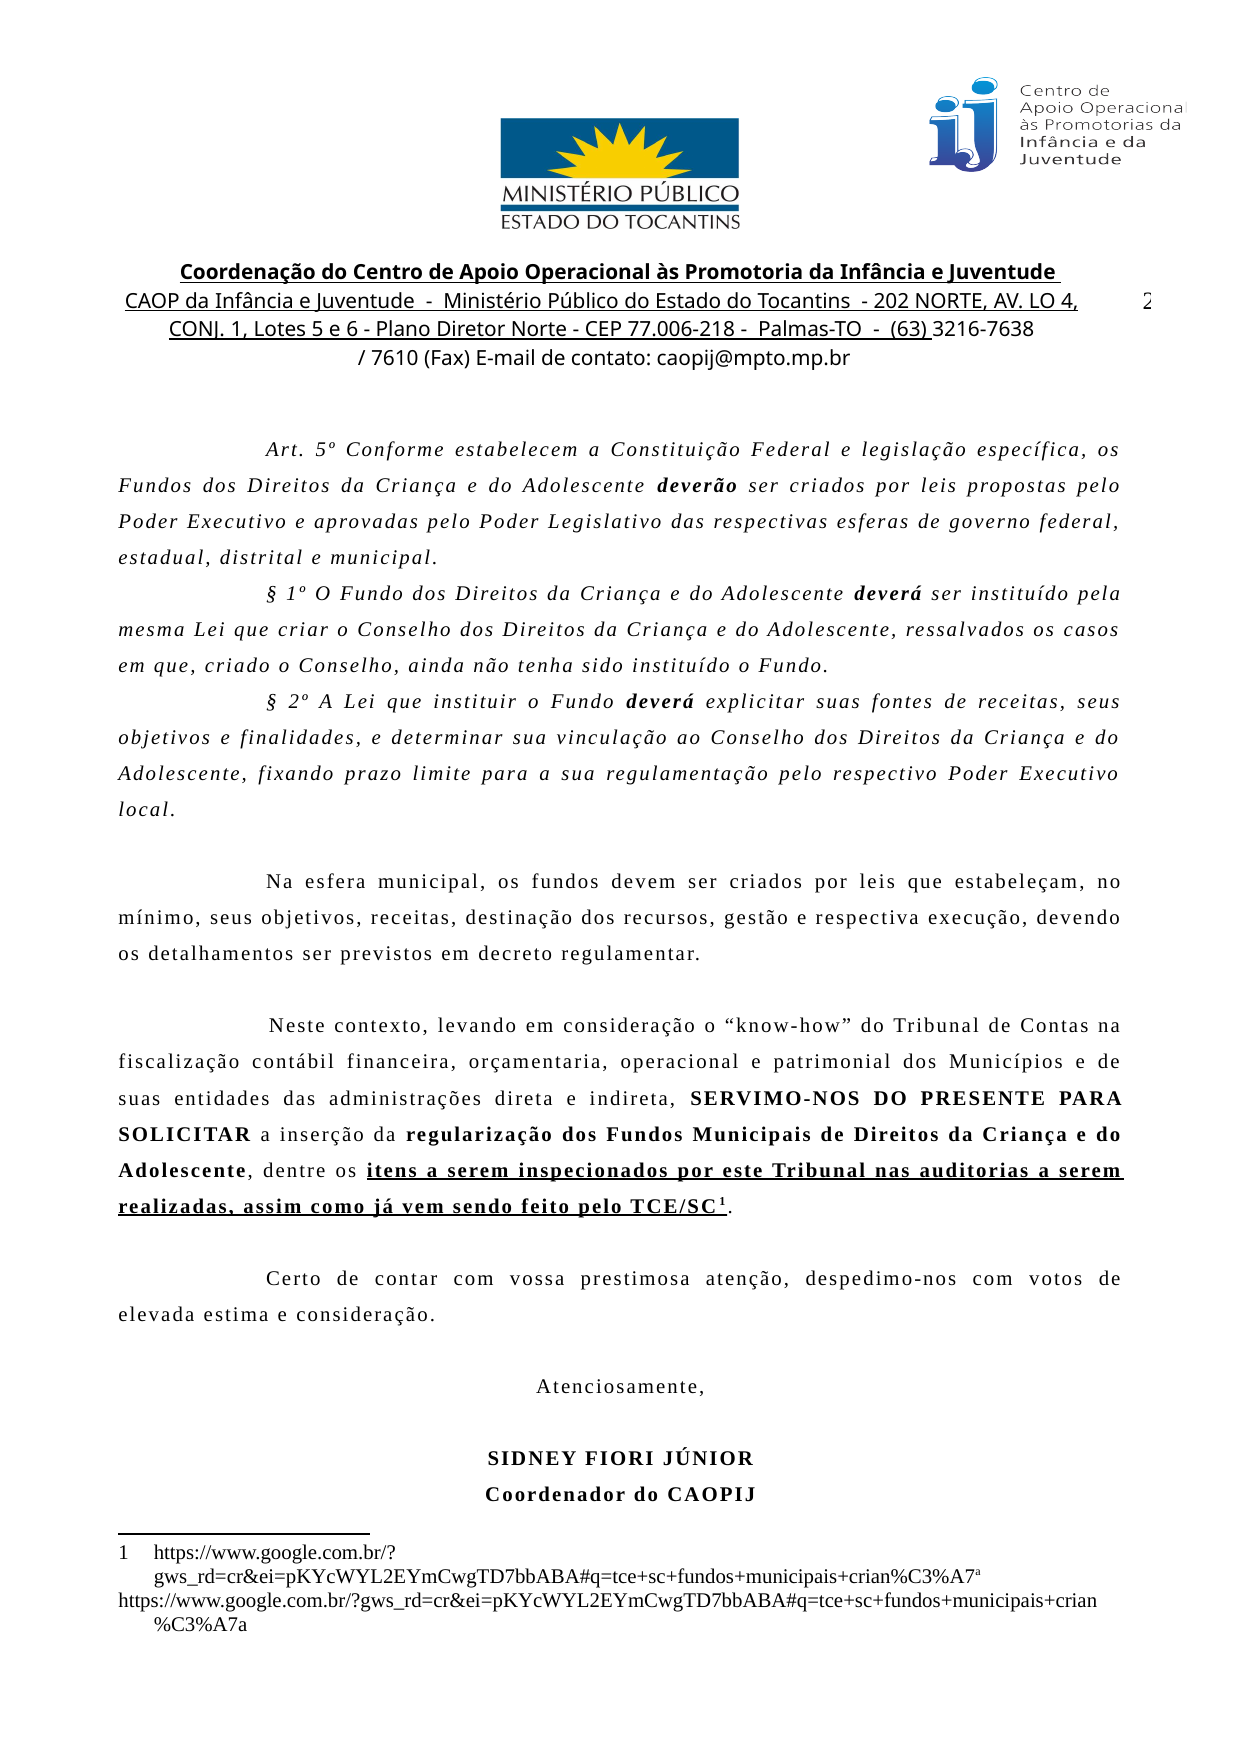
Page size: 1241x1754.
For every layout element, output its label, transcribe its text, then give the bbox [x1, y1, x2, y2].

text Certo de contar com vossa prestimosa atenção, despedimo-nos com votos de elevada estima e consideração. [118, 1266, 1122, 1326]
picture [929, 77, 1187, 172]
text SIDNEY FIORI JÚNIOR [118, 1446, 1122, 1470]
text Art. 5º Conforme estabelecem a Constituição Federal e legislação específica, os Fundos dos Direitos da Criança e do Adolescente deverão ser criados por leis propostas pelo Poder Executivo e aprovadas pelo Poder Legislativo das respectivas esferas de governo federal, estadual, distrital e municipal. [118, 437, 1122, 569]
picture [500, 118, 740, 229]
text Coordenador do CAOPIJ [118, 1482, 1122, 1506]
text § 1º O Fundo dos Direitos da Criança e do Adolescente deverá ser instituído pela mesma Lei que criar o Conselho dos Direitos da Criança e do Adolescente, ressalvados os casos em que, criado o Conselho, ainda não tenha sido instituído o Fundo. [118, 581, 1122, 677]
text https://www.google.com.br/?gws_rd=cr&ei=pKYcWYL2EYmCwgTD7bbABA#q=tce+sc+fundos+municipais+crian%C3%A7a [118, 1539, 1122, 1588]
text Atenciosamente, [118, 1374, 1122, 1398]
text § 2º A Lei que instituir o Fundo deverá explicitar suas fontes de receitas, seus objetivos e finalidades, e determinar sua vinculação ao Conselho dos Direitos da Criança e do Adolescente, fixando prazo limite para a sua regulamentação pelo respectivo Poder Executivo local. [118, 689, 1122, 821]
text Na esfera municipal, os fundos devem ser criados por leis que estabeleçam, no mínimo, seus objetivos, receitas, destinação dos recursos, gestão e respectiva execução, devendo os detalhamentos ser previstos em decreto regulamentar. [118, 869, 1122, 965]
text https://www.google.com.br/?gws_rd=cr&ei=pKYcWYL2EYmCwgTD7bbABA#q=tce+sc+fundos+municipais+crian%C3%A7a [118, 1588, 1122, 1636]
text Neste contexto, levando em consideração o “know-how” do Tribunal de Contas na fiscalização contábil financeira, orçamentaria, operacional e patrimonial dos Municípios e de suas entidades das administrações direta e indireta, SERVIMO-NOS DO PRESENTE PARA SOLICITAR a inserção da regularização dos Fundos Municipais de Direitos da Criança e do Adolescente, dentre os itens a serem inspecionados por este Tribunal nas auditorias a serem realizadas, assim como já vem sendo feito pelo TCE/SC. [118, 1013, 1122, 1218]
